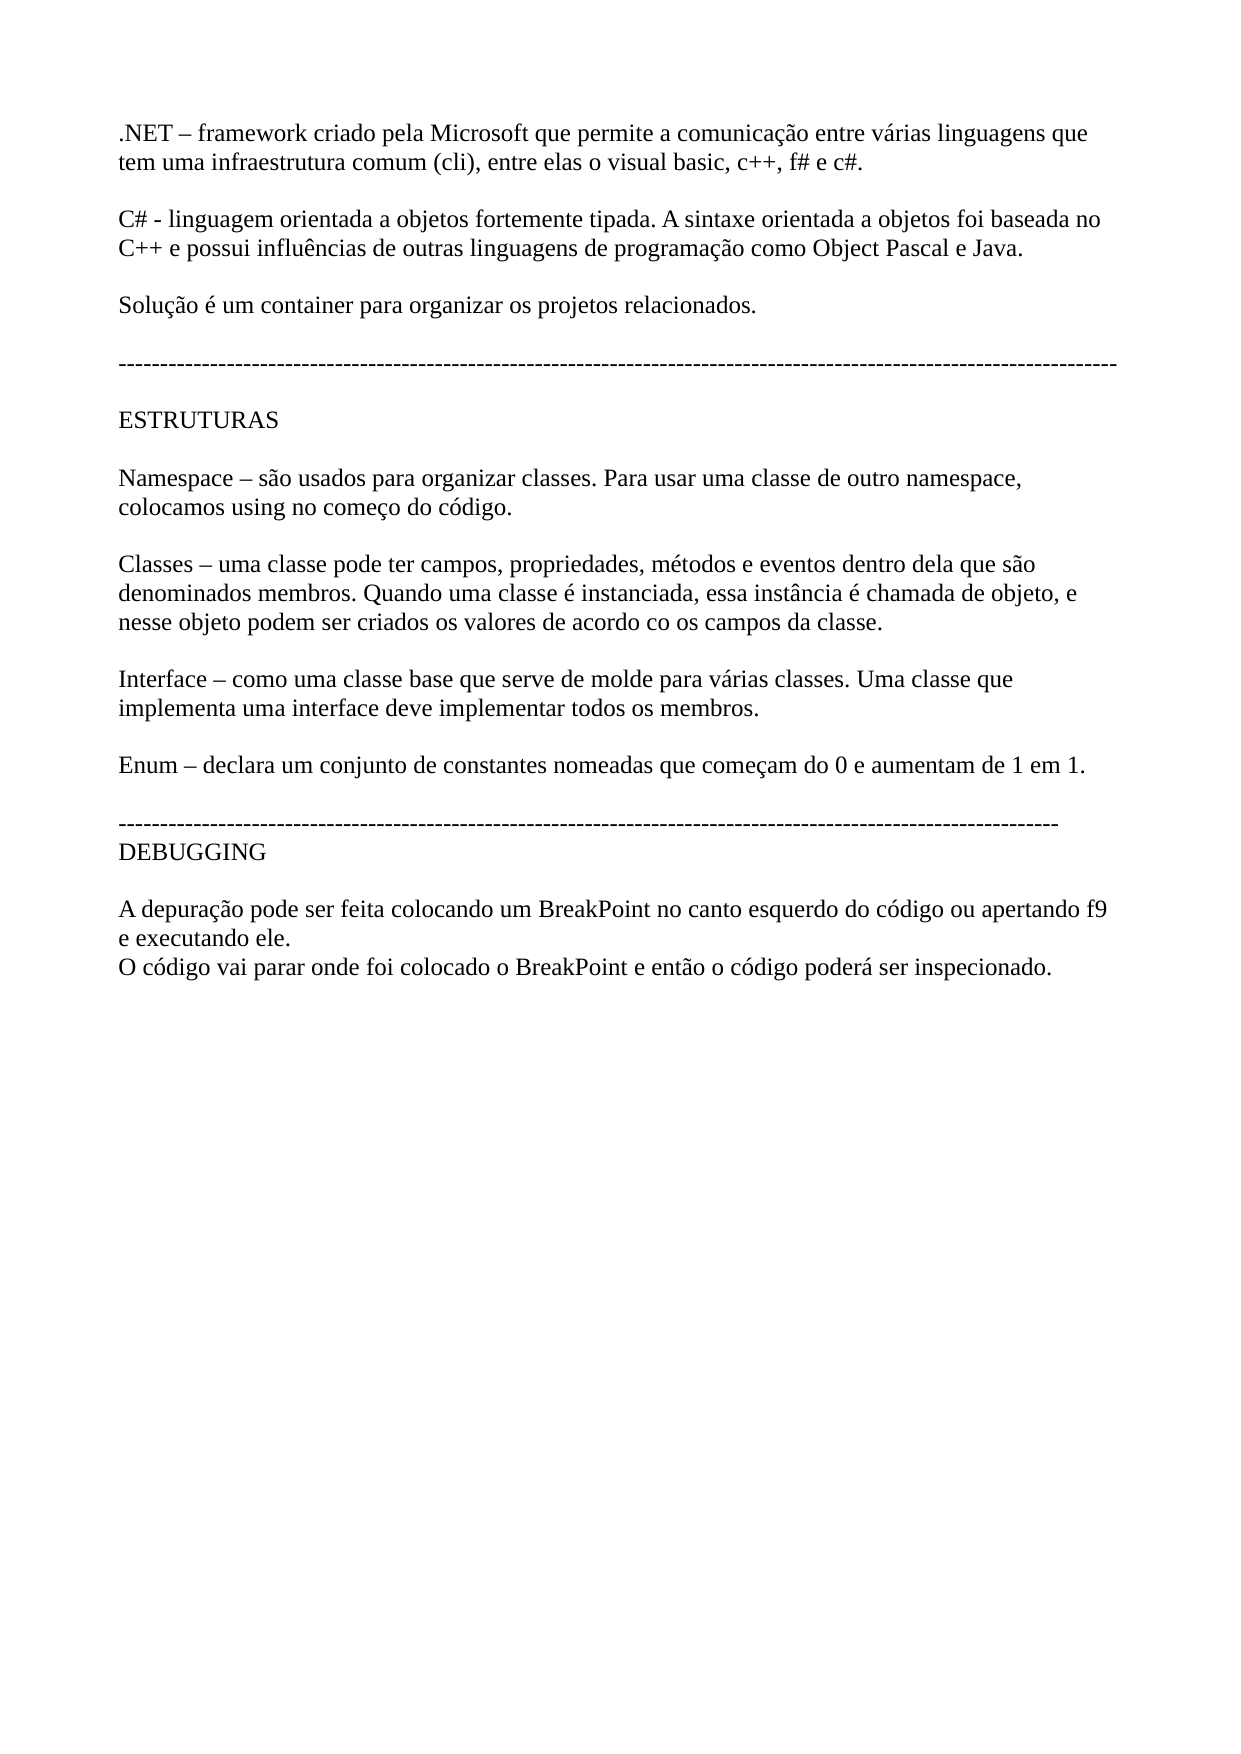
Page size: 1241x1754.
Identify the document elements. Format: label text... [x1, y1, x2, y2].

text Interface – como uma classe base que serve de molde para várias classes. Uma classe que implementa uma interface deve implementar todos os membros. [118, 664, 1122, 722]
text ------------------------------------------------------------------------------------------------------------------------ [118, 348, 1122, 377]
text .NET – framework criado pela Microsoft que permite a comunicação entre várias linguagens que tem uma infraestrutura comum (cli), entre elas o visual basic, c++, f# e c#. [118, 118, 1122, 176]
text ESTRUTURAS [118, 406, 1122, 434]
text Namespace – são usados para organizar classes. Para usar uma classe de outro namespace, colocamos using no começo do código. [118, 463, 1122, 521]
text DEBUGGING [118, 837, 1122, 866]
text C# - linguagem orientada a objetos fortemente tipada. A sintaxe orientada a objetos foi baseada no C++ e possui influências de outras linguagens de programação como Object Pascal e Java. [118, 204, 1122, 262]
text ----------------------------------------------------------------------------------------------------------------- [118, 808, 1122, 837]
text O código vai parar onde foi colocado o BreakPoint e então o código poderá ser inspecionado. [118, 952, 1122, 981]
text A depuração pode ser feita colocando um BreakPoint no canto esquerdo do código ou apertando f9 e executando ele. [118, 894, 1122, 952]
text Enum – declara um conjunto de constantes nomeadas que começam do 0 e aumentam de 1 em 1. [118, 751, 1122, 779]
text Solução é um container para organizar os projetos relacionados. [118, 291, 1122, 319]
text Classes – uma classe pode ter campos, propriedades, métodos e eventos dentro dela que são denominados membros. Quando uma classe é instanciada, essa instância é chamada de objeto, e nesse objeto podem ser criados os valores de acordo co os campos da classe. [118, 549, 1122, 636]
